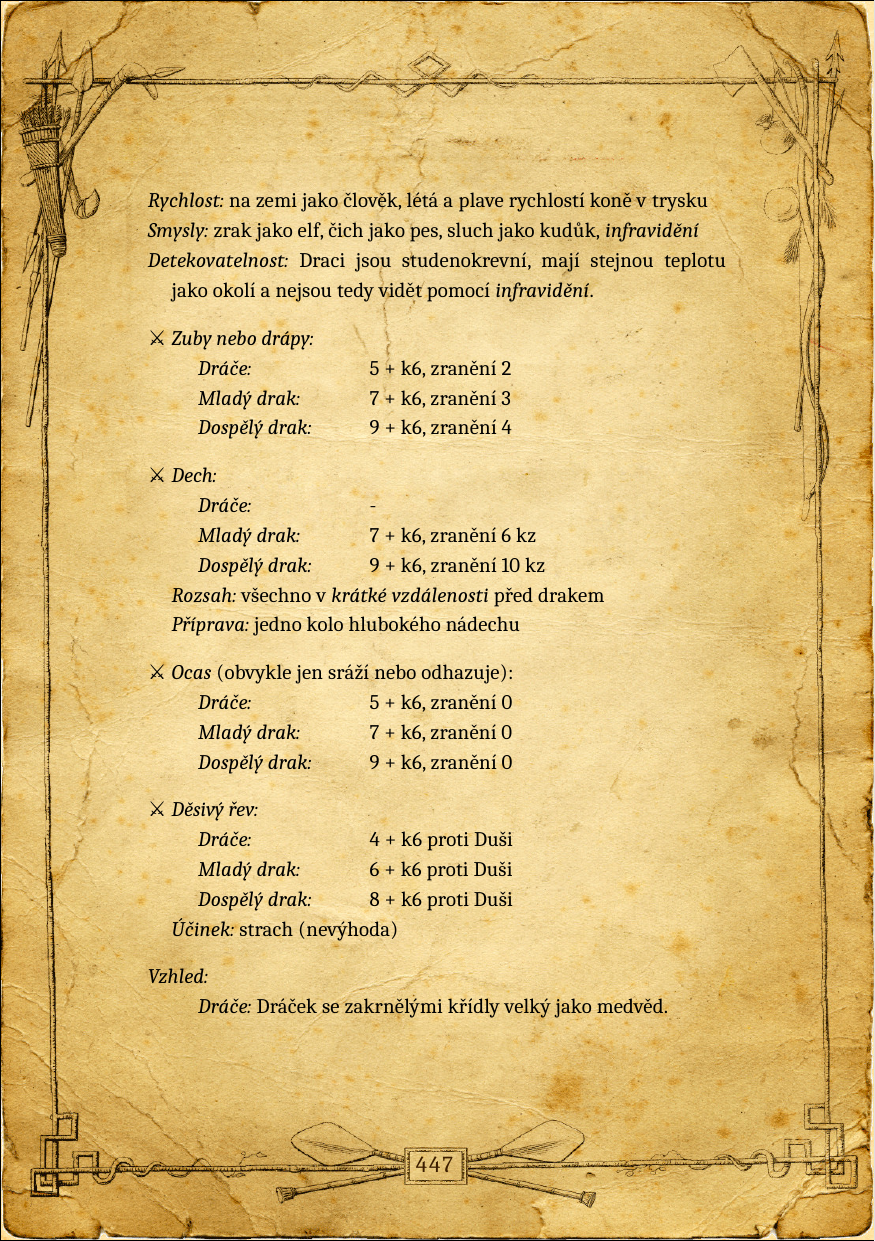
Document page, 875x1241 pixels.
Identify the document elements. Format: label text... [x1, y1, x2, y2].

text Rychlost: na zemi jako člověk, létá a⁠ plave rychlostí koně v⁠ trysku [148, 189, 726, 213]
text Dospělý drak: 9 + k6, zranění 0 [198, 750, 726, 774]
text ⚔ Ocas (obvykle jen sráží nebo odhazuje): [148, 661, 726, 685]
text Vzhled: [148, 965, 726, 989]
text Dospělý drak: 8 + k6 proti Duši [198, 888, 726, 912]
picture [1, 1, 874, 1240]
text Detekovatelnost: Draci jsou studenokrevní, mají stejnou teplotu jako okolí a⁠ nejsou tedy vidět pomocí infravidění. [148, 249, 726, 303]
text Mladý drak: 6 + k6 proti Duši [198, 858, 726, 882]
text Dospělý drak: 9 + k6, zranění 10 kz [198, 553, 726, 577]
text Smysly: zrak jako elf, čich jako pes, sluch jako kudůk, infravidění [148, 219, 726, 243]
text Účinek: strach (nevýhoda) [171, 918, 726, 942]
text Dospělý drak: 9 + k6, zranění 4 [198, 416, 726, 440]
text Mladý drak: 7 + k6, zranění 6 kz [198, 523, 726, 547]
text Dráče: 5 + k6, zranění 2 [198, 356, 726, 380]
text Dráče: Dráček se zakrnělými křídly velký jako medvěd. [198, 995, 726, 1019]
text Rozsah: všechno v⁠ krátké vzdálenosti před drakem [171, 583, 726, 607]
text ⚔ Děsivý řev: [148, 798, 726, 822]
text Mladý drak: 7 + k6, zranění 0 [198, 721, 726, 744]
text Dráče: - [198, 493, 726, 517]
text ⚔ Dech: [148, 464, 726, 488]
text Mladý drak: 7 + k6, zranění 3 [198, 386, 726, 410]
text Dráče: 4 + k6 proti Duši [198, 828, 726, 852]
text Příprava: jedno kolo hlubokého nádechu [171, 613, 726, 637]
text ⚔ Zuby nebo drápy: [148, 326, 726, 350]
text Dráče: 5 + k6, zranění 0 [198, 691, 726, 714]
